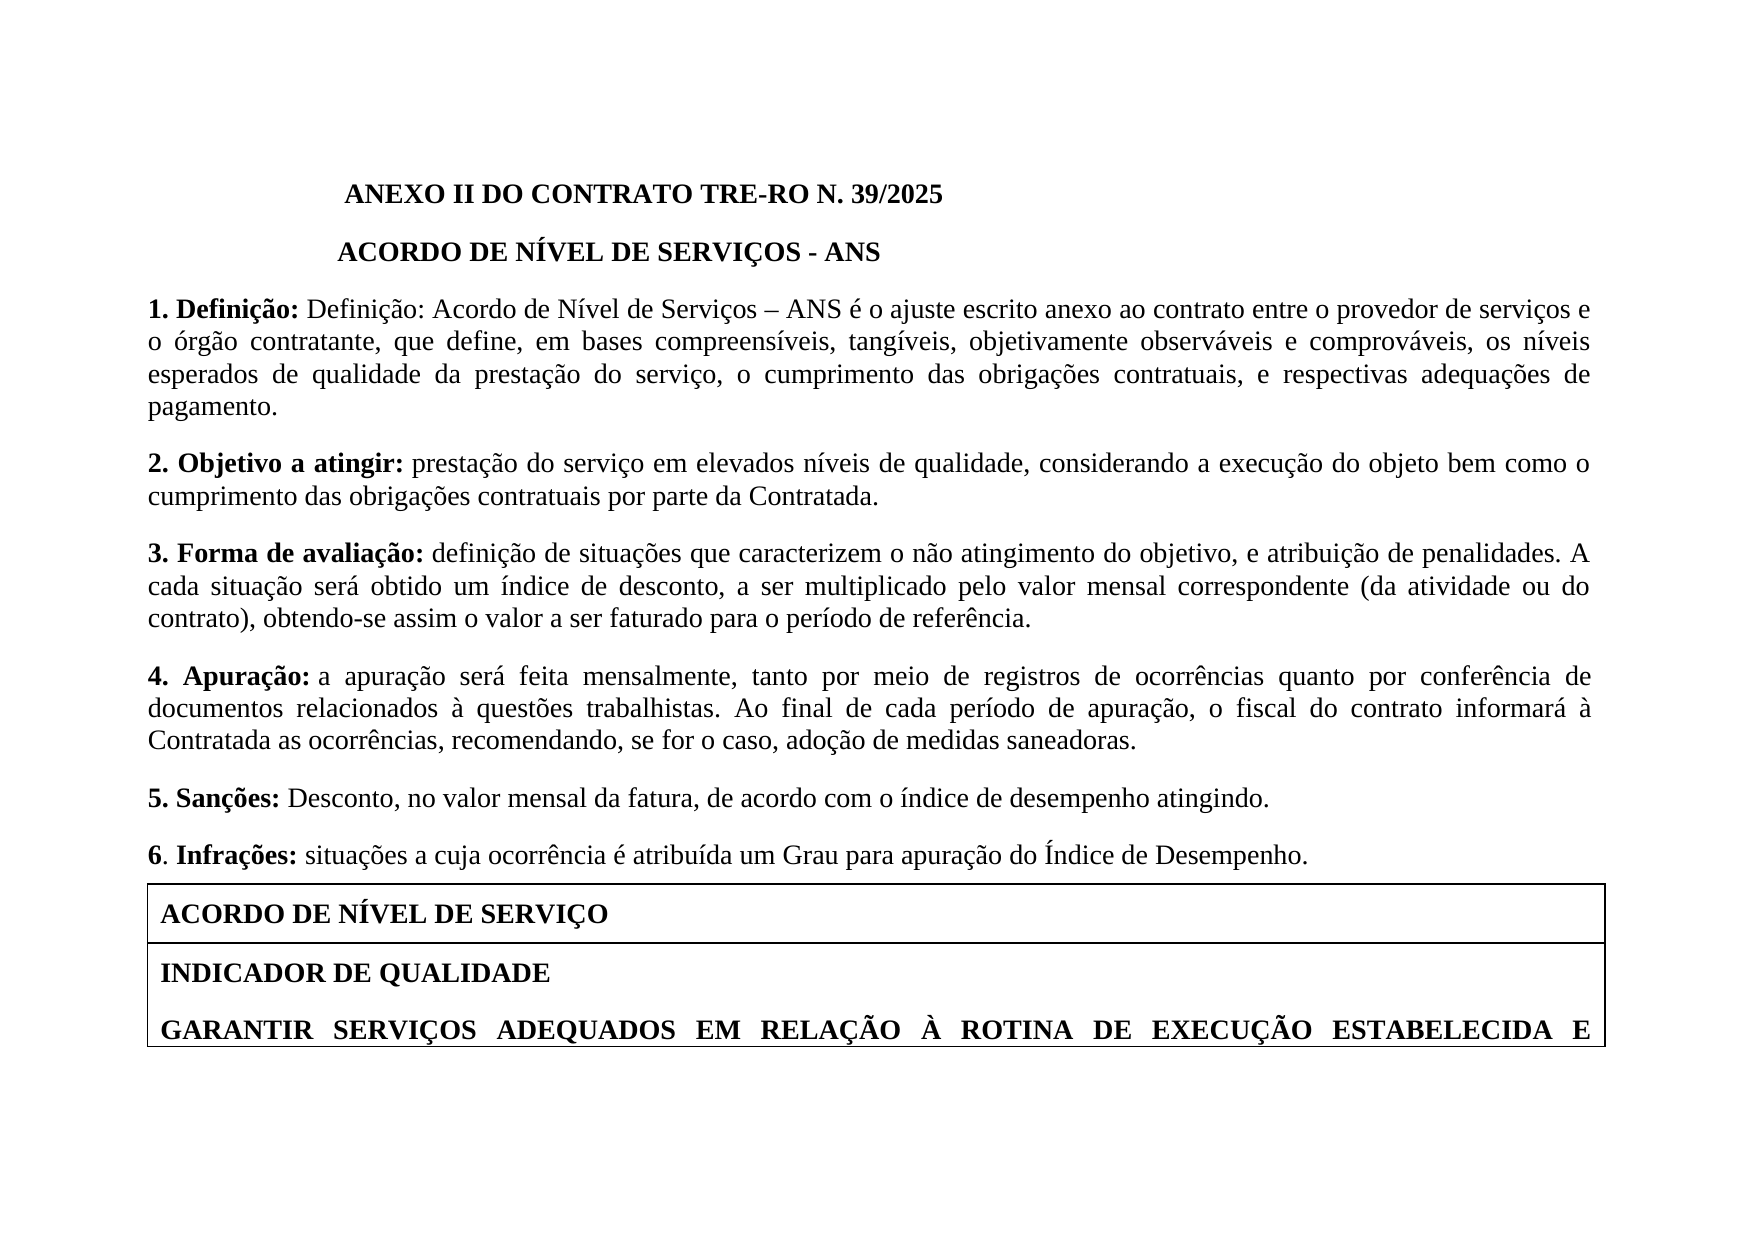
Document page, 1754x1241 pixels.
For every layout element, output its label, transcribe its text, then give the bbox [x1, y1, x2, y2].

text 6. Infrações: situações a cuja ocorrência é atribuída um Grau para apuração do Índice de Desempenho. [148, 838, 1594, 871]
text 5. Sanções: Desconto, no valor mensal da fatura, de acordo com o índice de desempenho atingindo. [148, 781, 1594, 813]
text 4. Apuração: a apuração será feita mensalmente, tanto por meio de registros de ocorrências quanto por conferência de documentos relacionados à questões trabalhistas. Ao final de cada período de apuração, o fiscal do contrato informará à Contratada as ocorrências, recomendando, se for o caso, adoção de medidas saneadoras. [148, 658, 1594, 756]
text 2. Objetivo a atingir: prestação do serviço em elevados níveis de qualidade, considerando a execução do objeto bem como o cumprimento das obrigações contratuais por parte da Contratada. [148, 447, 1594, 511]
text 1. Definição: Definição: Acordo de Nível de Serviços – ANS é o ajuste escrito anexo ao contrato entre o provedor de serviços e o órgão contratante, que define, em bases compreensíveis, tangíveis, objetivamente observáveis e comprováveis, os níveis esperados de qualidade da prestação do serviço, o cumprimento das obrigações contratuais, e respectivas adequações de pagamento. [148, 292, 1594, 422]
text ACORDO DE NÍVEL DE SERVIÇOS - ANS [160, 234, 1594, 267]
table_header ACORDO DE NÍVEL DE SERVIÇO [148, 885, 1604, 942]
text ANEXO II DO CONTRATO TRE-RO N. 39/2025 [160, 177, 1594, 209]
text 3. Forma de avaliação: definição de situações que caracterizem o não atingimento do objetivo, e atribuição de penalidades. A cada situação será obtido um índice de desconto, a ser multiplicado pelo valor mensal correspondente (da atividade ou do contrato), obtendo-se assim o valor a ser faturado para o período de referência. [148, 536, 1594, 633]
table_cell INDICADOR DE QUALIDADE GARANTIR SERVIÇOS ADEQUADOS EM RELAÇÃO À ROTINA DE EXECUÇÃO ESTABELECIDA E [148, 944, 1604, 1046]
